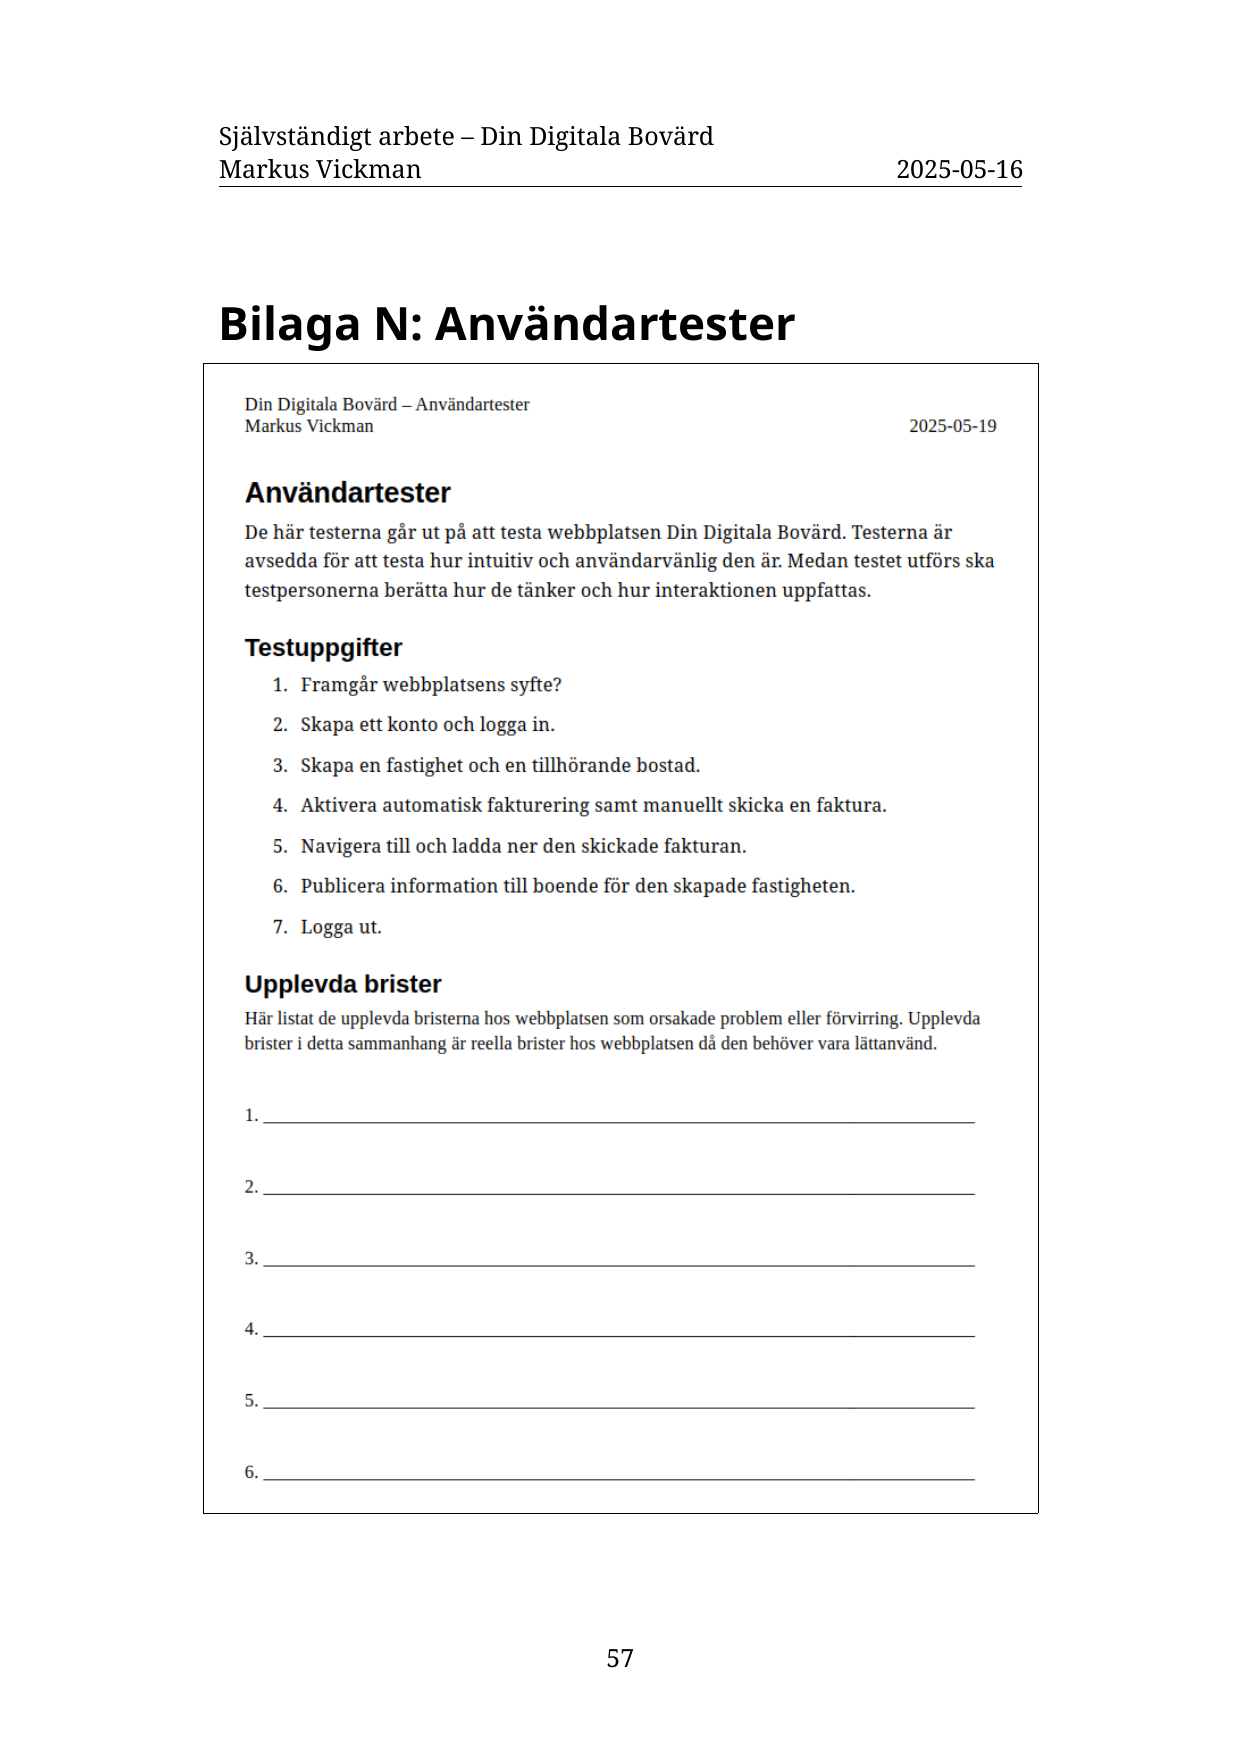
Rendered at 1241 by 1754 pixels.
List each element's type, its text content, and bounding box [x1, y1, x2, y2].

picture [205, 365, 1035, 1510]
subtitle Bilaga N: Användartester [218, 291, 1022, 353]
